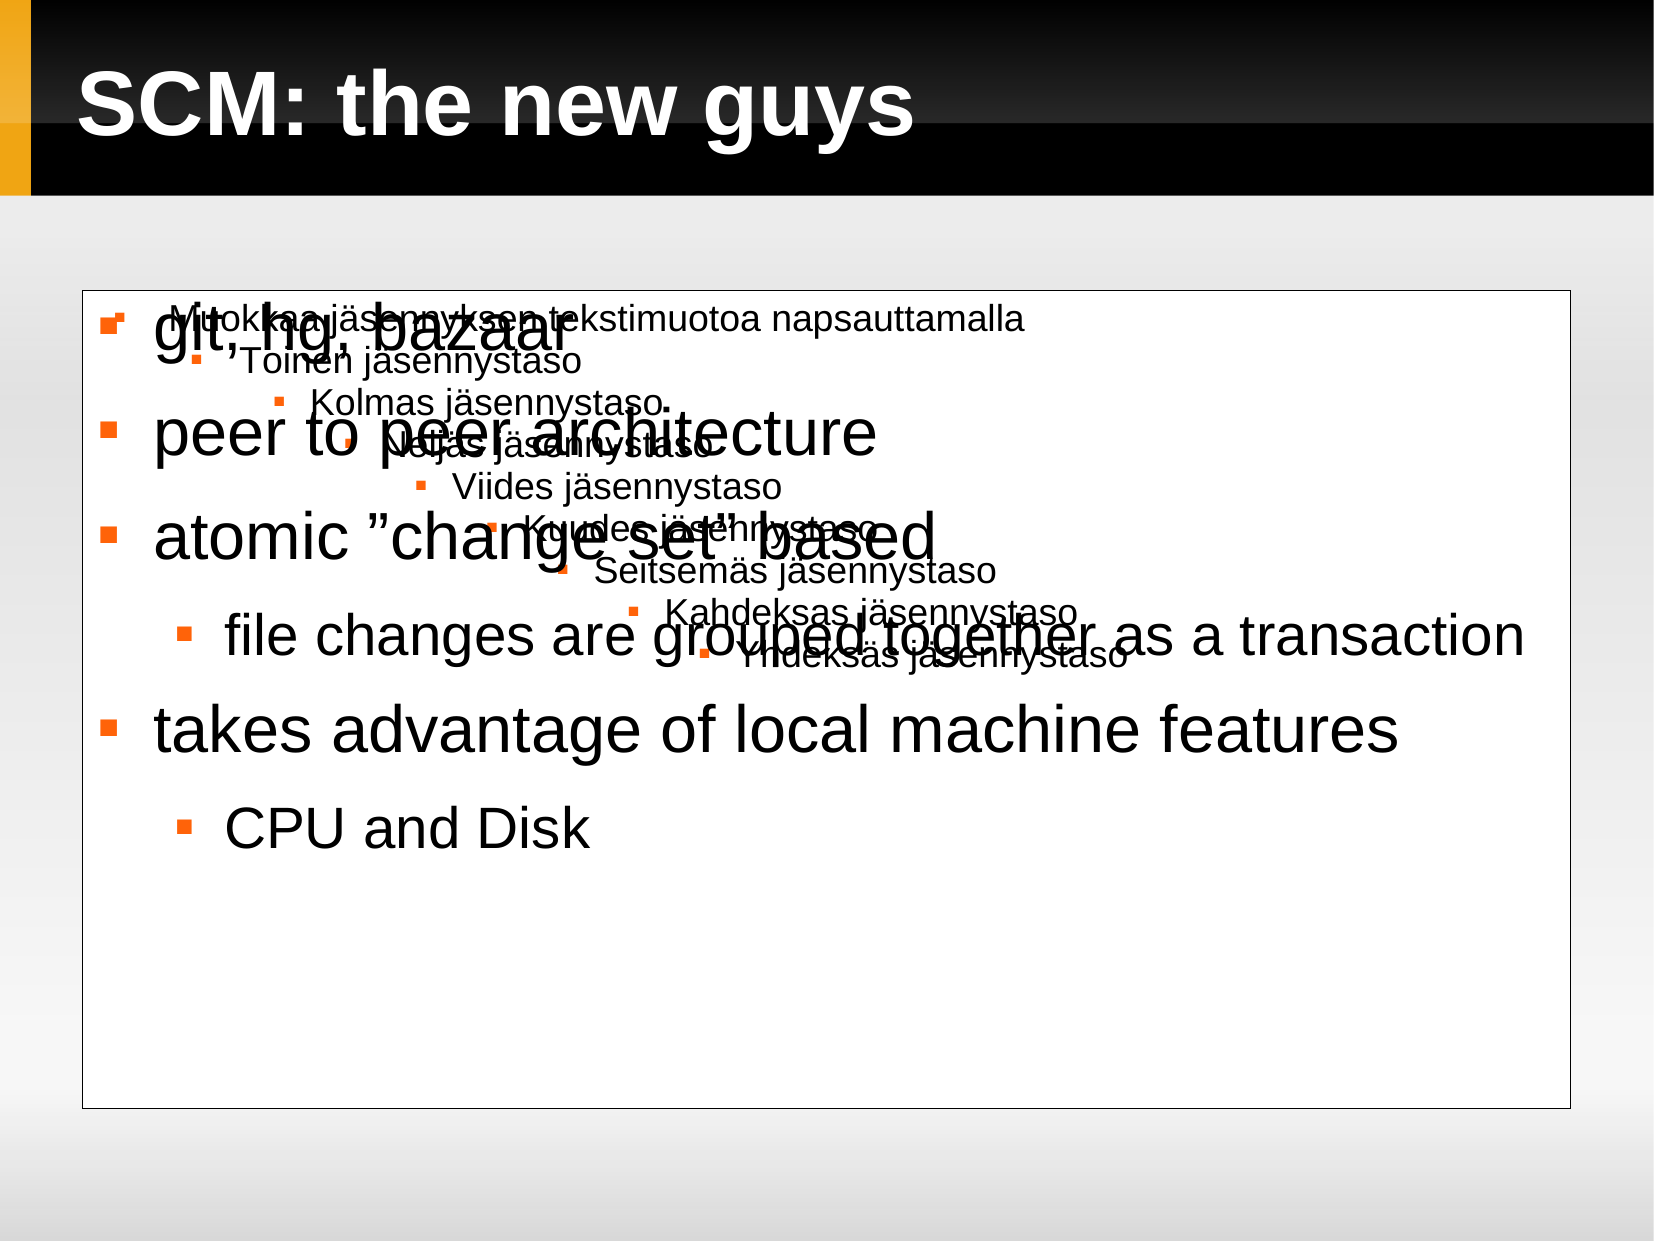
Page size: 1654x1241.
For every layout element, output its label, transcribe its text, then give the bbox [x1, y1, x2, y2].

list git, hg, bazaar peer to peer architecture atomic ”change set” based file changes are grouped together as a transaction takes advantage of local machine features CPU and Disk [82, 290, 1571, 1094]
picture [0, 0, 1654, 1241]
title SCM: the new guys [76, 0, 1565, 208]
